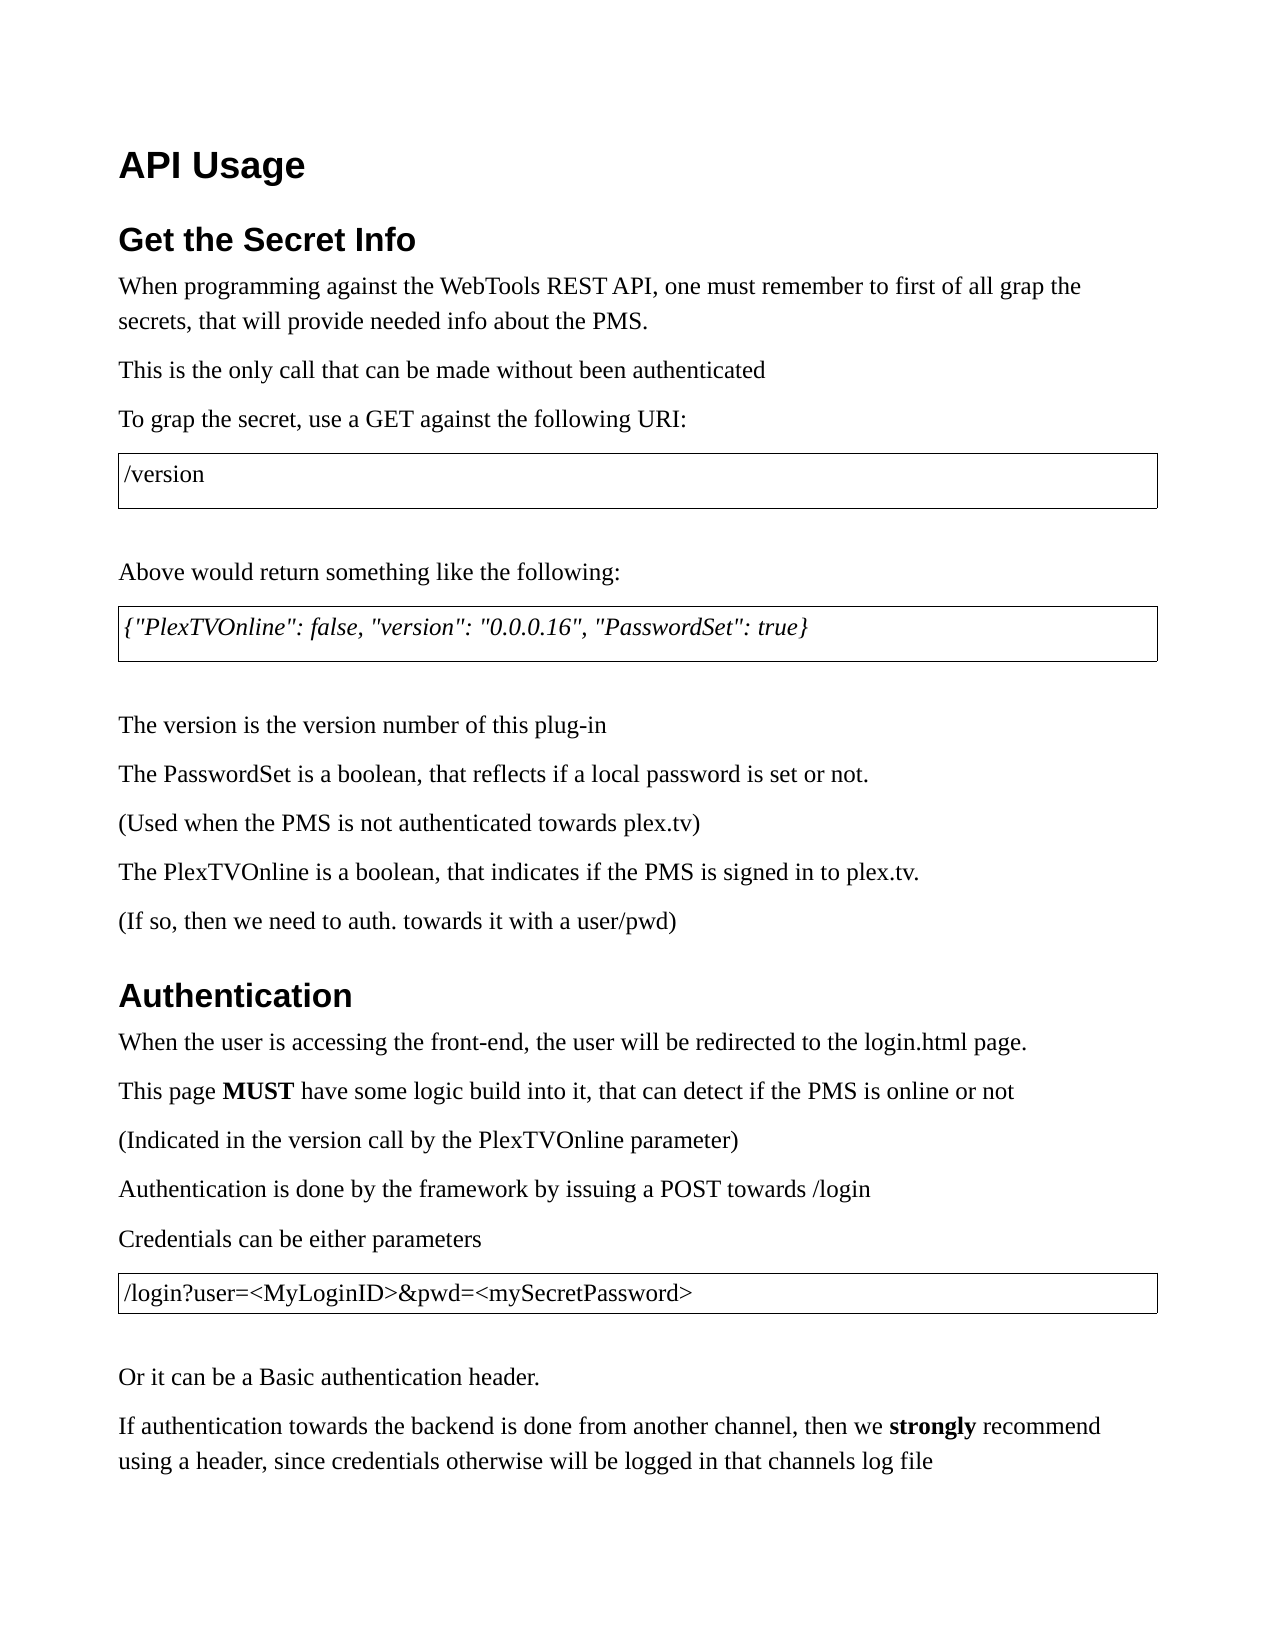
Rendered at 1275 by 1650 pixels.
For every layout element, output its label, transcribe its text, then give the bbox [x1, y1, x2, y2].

text The PasswordSet is a boolean, that reflects if a local password is set or not. [118, 759, 1157, 788]
text This page MUST have some logic build into it, that can detect if the PMS is online or not [118, 1076, 1157, 1105]
table_header /version [119, 454, 1157, 508]
text When programming against the WebTools REST API, one must remember to first of all grap the secrets, that will provide needed info about the PMS. [118, 271, 1157, 334]
subtitle API Usage [118, 143, 1157, 187]
text If authentication towards the backend is done from another channel, then we strongly recommend using a header, since credentials otherwise will be logged in that channels log file [118, 1411, 1157, 1474]
table_header /login?user=<MyLoginID>&pwd=<mySecretPassword> [119, 1274, 1157, 1313]
text (If so, then we need to auth. towards it with a user/pwd) [118, 906, 1157, 935]
text When the user is accessing the front-end, the user will be redirected to the login.html page. [118, 1027, 1157, 1056]
table_header {"PlexTVOnline": false, "version": "0.0.0.16", "PasswordSet": true} [119, 607, 1157, 661]
subtitle Get the Secret Info [118, 220, 1157, 259]
text The version is the version number of this plug-in [118, 710, 1157, 739]
text This is the only call that can be made without been authenticated [118, 355, 1157, 383]
text Or it can be a Basic authentication header. [118, 1362, 1157, 1391]
text (Indicated in the version call by the PlexTVOnline parameter) [118, 1126, 1157, 1154]
text Credentials can be either parameters [118, 1224, 1157, 1252]
text The PlexTVOnline is a boolean, that indicates if the PMS is signed in to plex.tv. [118, 857, 1157, 886]
text Authentication is done by the framework by issuing a POST towards /login [118, 1174, 1157, 1203]
subtitle Authentication [118, 976, 1157, 1015]
text To grap the secret, use a GET against the following URI: [118, 404, 1157, 433]
text (Used when the PMS is not authenticated towards plex.tv) [118, 808, 1157, 837]
text Above would return something like the following: [118, 557, 1157, 586]
